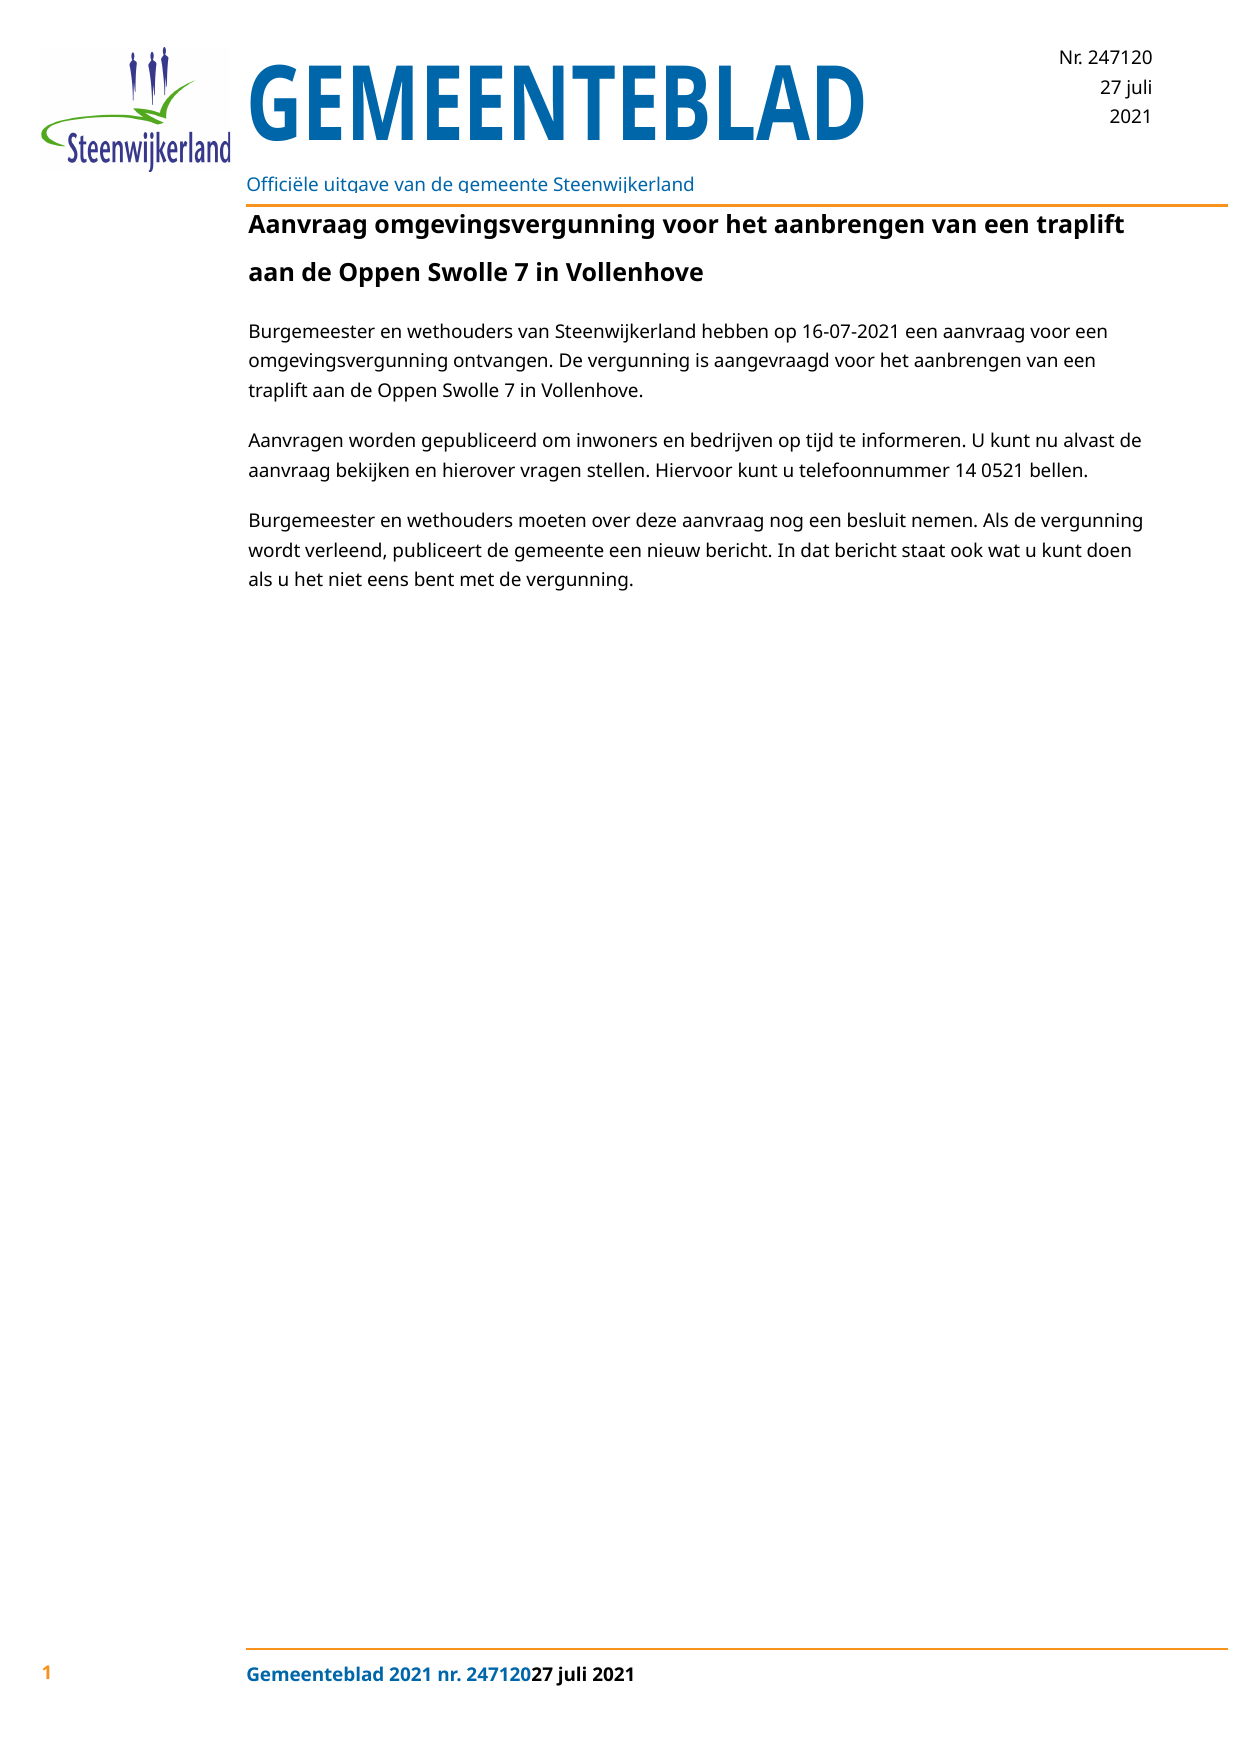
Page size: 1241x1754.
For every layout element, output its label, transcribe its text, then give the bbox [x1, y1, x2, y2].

text Burgemeester en wethouders van Steenwijkerland hebben op 16-07-2021 een aanvraag voor een omgevingsvergunning ontvangen. De vergunning is aangevraagd voor het aanbrengen van een traplift aan de Oppen Swolle 7 in Vollenhove. [248, 318, 1152, 403]
text Aanvragen worden gepubliceerd om inwoners en bedrijven op tijd te informeren. U kunt nu alvast de aanvraag bekijken en hierover vragen stellen. Hiervoor kunt u telefoonnummer 14 0521 bellen. [248, 427, 1152, 483]
picture [41, 47, 231, 172]
text Aanvraag omgevingsvergunning voor het aanbrengen van een traplift aan de Oppen Swolle 7 in Vollenhove [248, 207, 1152, 288]
text Burgemeester en wethouders moeten over deze aanvraag nog een besluit nemen. Als de vergunning wordt verleend, publiceert de gemeente een nieuw bericht. In dat bericht staat ook wat u kunt doen als u het niet eens bent met de vergunning. [248, 507, 1152, 592]
